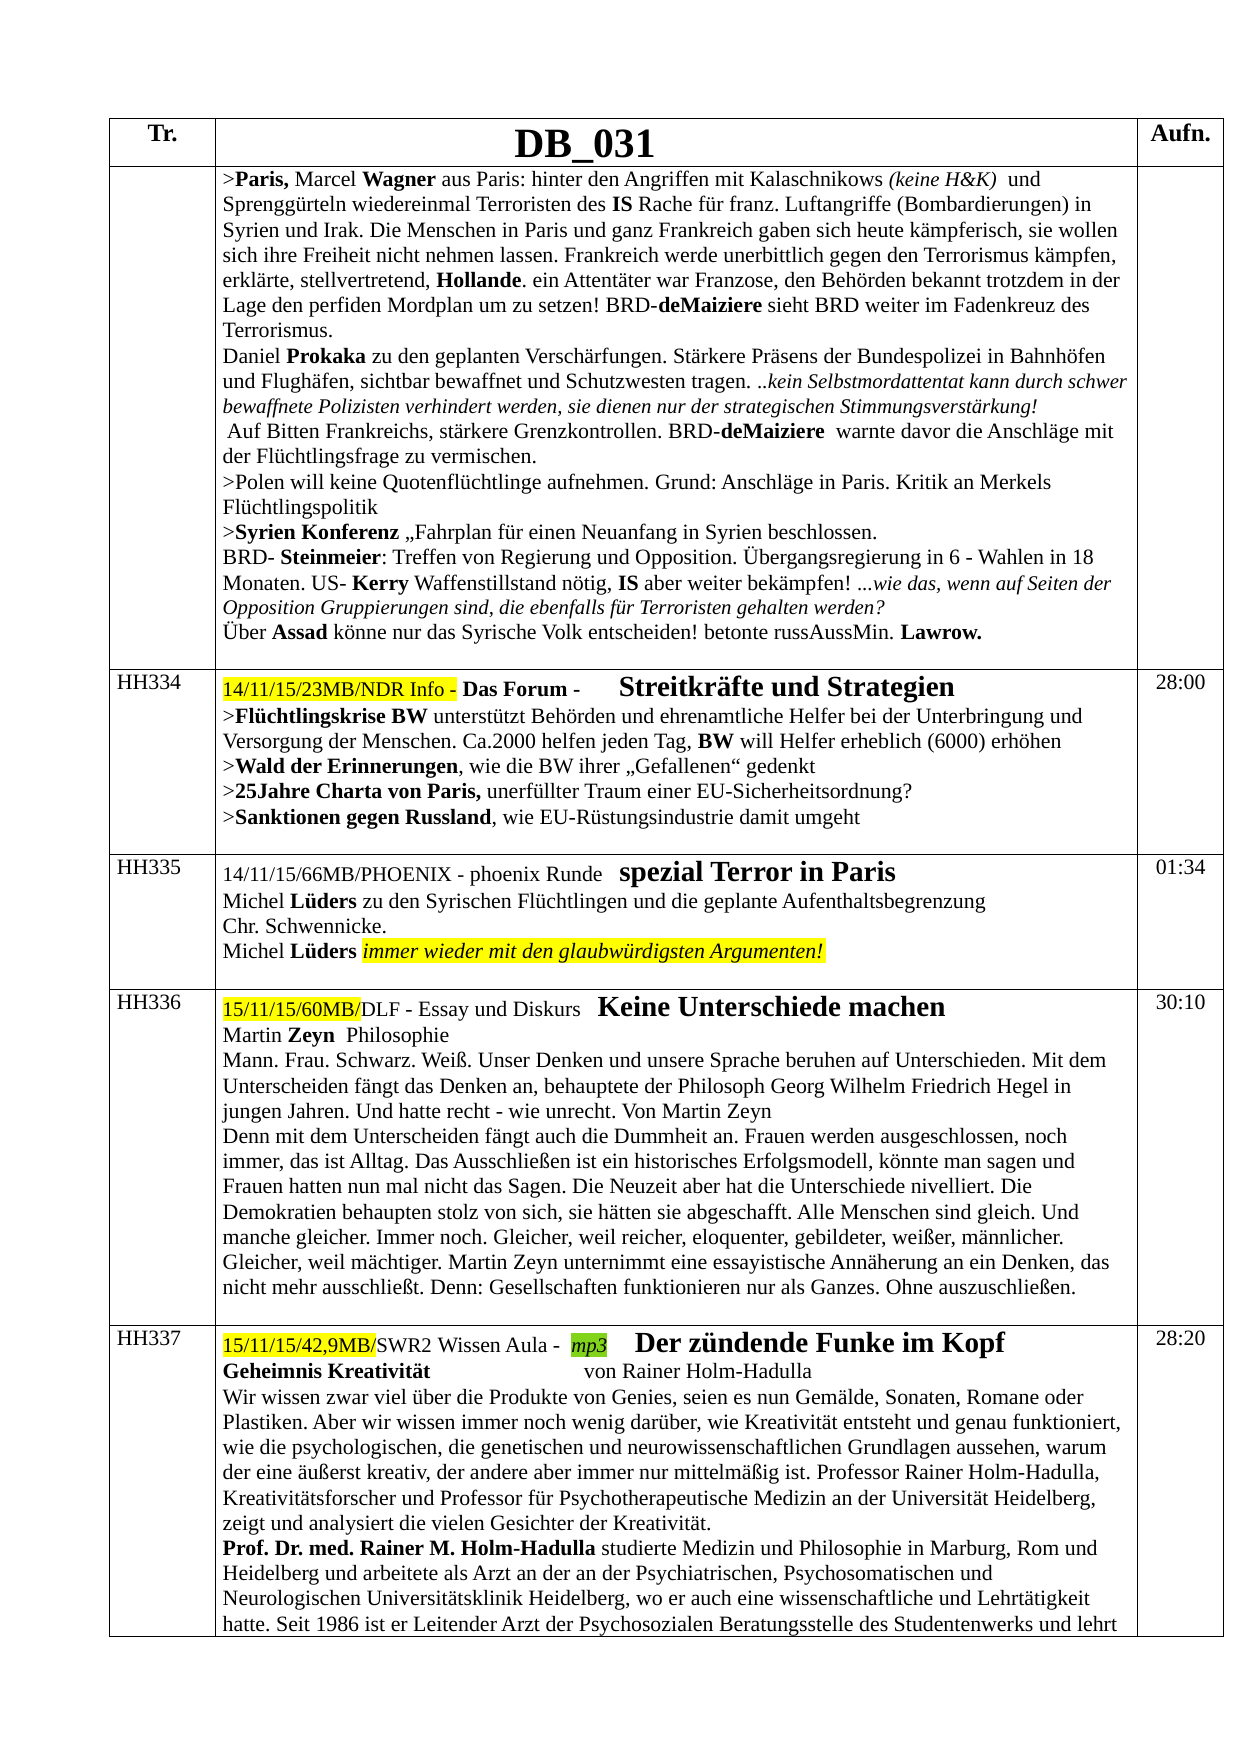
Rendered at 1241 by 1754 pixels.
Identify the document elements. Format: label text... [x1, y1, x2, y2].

table_cell HH335 [110, 855, 215, 989]
table_cell HH334 [110, 670, 215, 854]
table_cell 30:10 [1138, 990, 1223, 1325]
table_cell 15/11/15/60MB/DLF - Essay und Diskurs Keine Unterschiede machen Martin Zeyn Philosophie Mann. Frau. Schwarz. Weiß. Unser Denken und unsere Sprache beruhen auf Unterschieden. Mit dem Unterscheiden fängt das Denken an, behauptete der Philosoph Georg Wilhelm Friedrich Hegel in jungen Jahren. Und hatte recht - wie unrecht. Von Martin Zeyn Denn mit dem Unterscheiden fängt auch die Dummheit an. Frauen werden ausgeschlossen, noch immer, das ist Alltag. Das Ausschließen ist ein historisches Erfolgsmodell, könnte man sagen und Frauen hatten nun mal nicht das Sagen. Die Neuzeit aber hat die Unterschiede nivelliert. Die Demokratien behaupten stolz von sich, sie hätten sie abgeschafft. Alle Menschen sind gleich. Und manche gleicher. Immer noch. Gleicher, weil reicher, eloquenter, gebildeter, weißer, männlicher. Gleicher, weil mächtiger. Martin Zeyn unternimmt eine essayistische Annäherung an ein Denken, das nicht mehr ausschließt. Denn: Gesellschaften funktionieren nur als Ganzes. Ohne auszuschließen. [216, 990, 1137, 1325]
table_cell 28:20 [1138, 1326, 1223, 1636]
table_header Aufn. [1138, 119, 1223, 166]
table_cell HH337 [110, 1326, 215, 1636]
table_cell 14/11/15/66MB/PHOENIX - phoenix Runde spezial Terror in Paris Michel Lüders zu den Syrischen Flüchtlingen und die geplante Aufenthaltsbegrenzung Chr. Schwennicke. Michel Lüders immer wieder mit den glaubwürdigsten Argumenten! [216, 855, 1137, 989]
table_cell 14/11/15/23MB/NDR Info - Das Forum - Streitkräfte und Strategien >Flüchtlingskrise BW unterstützt Behörden und ehrenamtliche Helfer bei der Unterbringung und Versorgung der Menschen. Ca.2000 helfen jeden Tag, BW will Helfer erheblich (6000) erhöhen >Wald der Erinnerungen, wie die BW ihrer „Gefallenen“ gedenkt >25Jahre Charta von Paris, unerfüllter Traum einer EU-Sicherheitsordnung? >Sanktionen gegen Russland, wie EU-Rüstungsindustrie damit umgeht [216, 670, 1137, 854]
table_cell [1138, 167, 1223, 669]
table_header Tr. [110, 119, 215, 166]
table_cell [110, 167, 215, 669]
table_cell 15/11/15/42,9MB/SWR2 Wissen Aula - mp3 Der zündende Funke im Kopf Geheimnis Kreativität von Rainer Holm-Hadulla Wir wissen zwar viel über die Produkte von Genies, seien es nun Gemälde, Sonaten, Romane oder Plastiken. Aber wir wissen immer noch wenig darüber, wie Kreativität entsteht und genau funktioniert, wie die psychologischen, die genetischen und neurowissenschaftlichen Grundlagen aussehen, warum der eine äußerst kreativ, der andere aber immer nur mittelmäßig ist. Professor Rainer Holm-Hadulla, Kreativitätsforscher und Professor für Psychotherapeutische Medizin an der Universität Heidelberg, zeigt und analysiert die vielen Gesichter der Kreativität. Prof. Dr. med. Rainer M. Holm-Hadulla studierte Medizin und Philosophie in Marburg, Rom und Heidelberg und arbeitete als Arzt an der an der Psychiatrischen, Psychosomatischen und Neurologischen Universitätsklinik Heidelberg, wo er auch eine wissenschaftliche und Lehrtätigkeit hatte. Seit 1986 ist er Leitender Arzt der Psychosozialen Beratungsstelle des Studentenwerks und lehrt [216, 1326, 1137, 1636]
table_cell HH336 [110, 990, 215, 1325]
table_cell 28:00 [1138, 670, 1223, 854]
table_header DB_031 [216, 119, 1137, 166]
table_cell >Paris, Marcel Wagner aus Paris: hinter den Angriffen mit Kalaschnikows (keine H&K) und Sprenggürteln wiedereinmal Terroristen des IS Rache für franz. Luftangriffe (Bombardierungen) in Syrien und Irak. Die Menschen in Paris und ganz Frankreich gaben sich heute kämpferisch, sie wollen sich ihre Freiheit nicht nehmen lassen. Frankreich werde unerbittlich gegen den Terrorismus kämpfen, erklärte, stellvertretend, Hollande. ein Attentäter war Franzose, den Behörden bekannt trotzdem in der Lage den perfiden Mordplan um zu setzen! BRD-deMaiziere sieht BRD weiter im Fadenkreuz des Terrorismus. Daniel Prokaka zu den geplanten Verschärfungen. Stärkere Präsens der Bundespolizei in Bahnhöfen und Flughäfen, sichtbar bewaffnet und Schutzwesten tragen. ..kein Selbstmordattentat kann durch schwer bewaffnete Polizisten verhindert werden, sie dienen nur der strategischen Stimmungsverstärkung! Auf Bitten Frankreichs, stärkere Grenzkontrollen. BRD-deMaiziere warnte davor die Anschläge mit der Flüchtlingsfrage zu vermischen. >Polen will keine Quotenflüchtlinge aufnehmen. Grund: Anschläge in Paris. Kritik an Merkels Flüchtlingspolitik >Syrien Konferenz „Fahrplan für einen Neuanfang in Syrien beschlossen. BRD- Steinmeier: Treffen von Regierung und Opposition. Übergangsregierung in 6 - Wahlen in 18 Monaten. US- Kerry Waffenstillstand nötig, IS aber weiter bekämpfen! ...wie das, wenn auf Seiten der Opposition Gruppierungen sind, die ebenfalls für Terroristen gehalten werden? Über Assad könne nur das Syrische Volk entscheiden! betonte russAussMin. Lawrow. [216, 167, 1137, 669]
table_cell 01:34 [1138, 855, 1223, 989]
